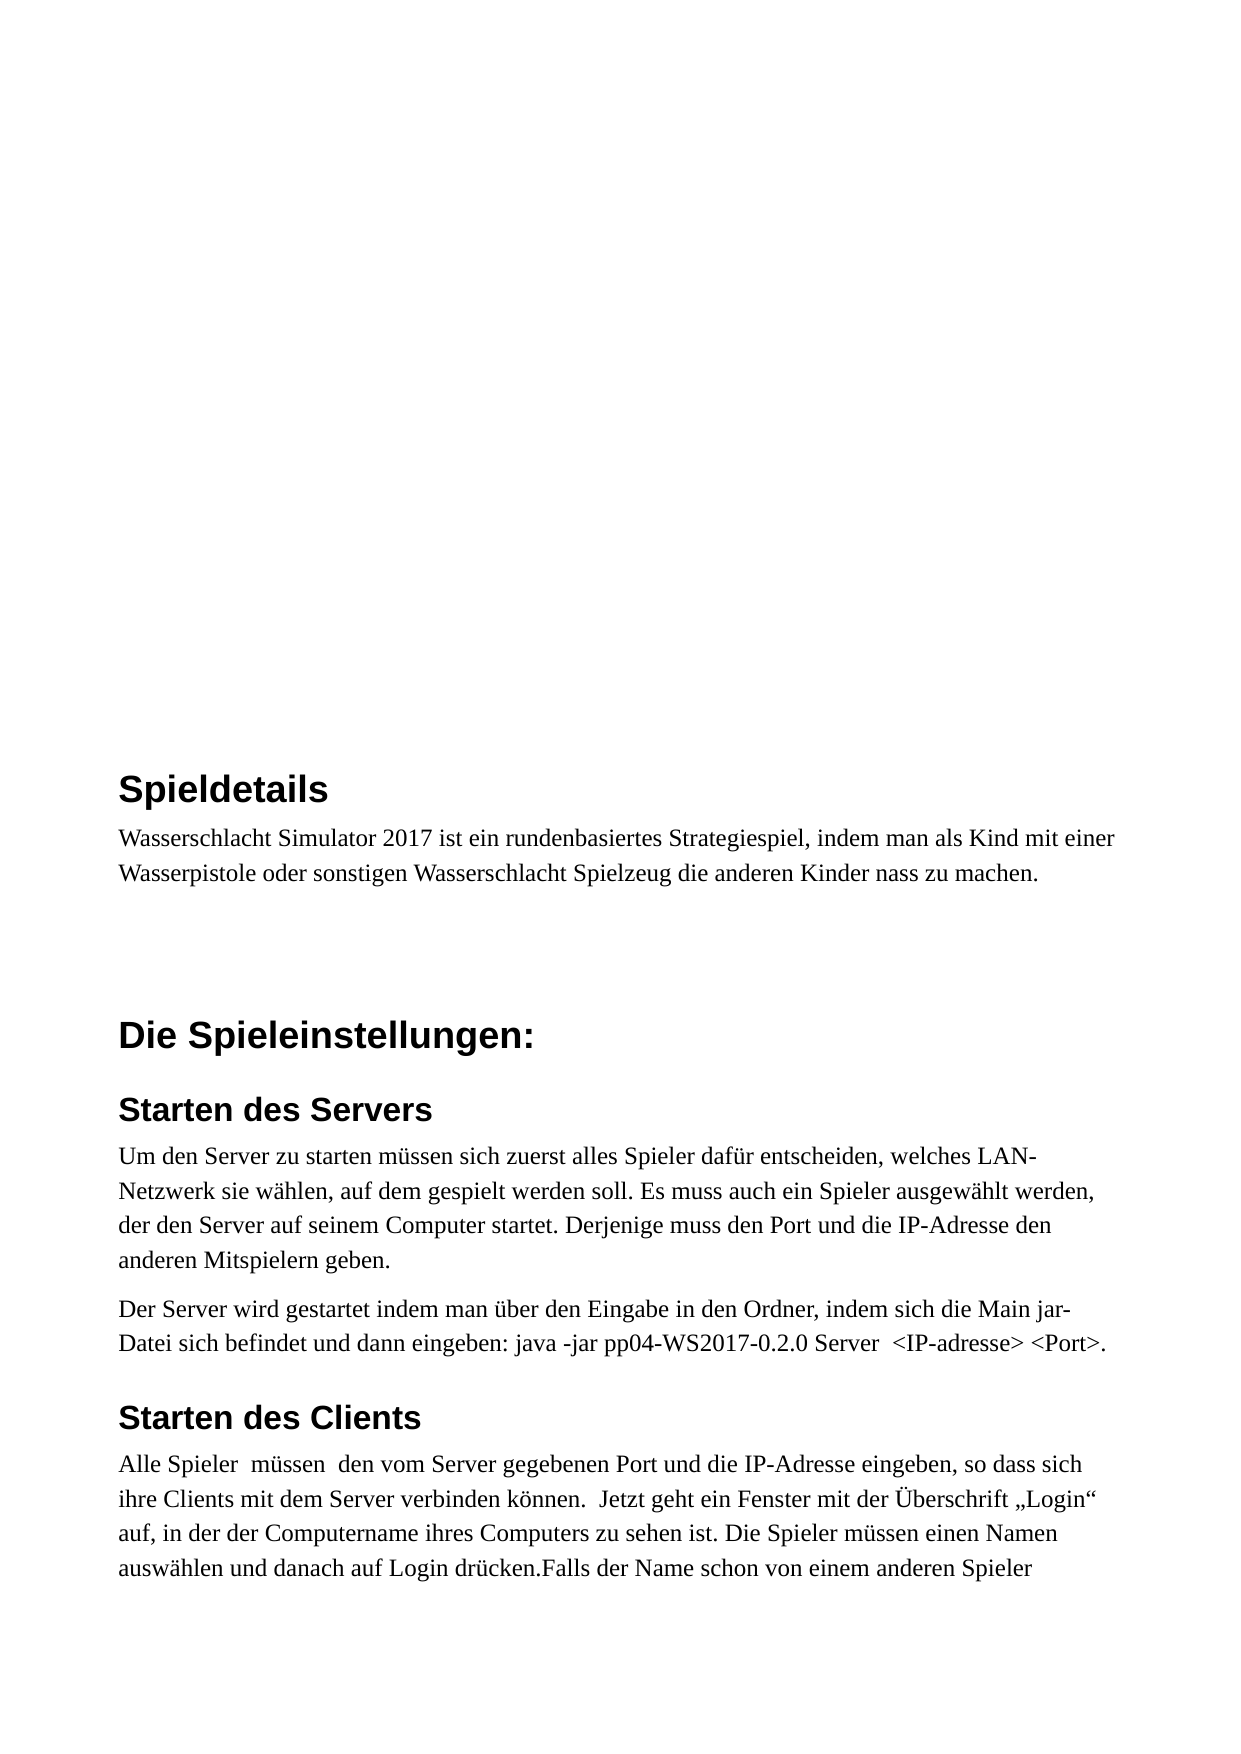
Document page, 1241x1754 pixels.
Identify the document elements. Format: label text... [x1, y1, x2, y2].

subtitle Spieldetails [118, 767, 1122, 811]
text Der Server wird gestartet indem man über den Eingabe in den Ordner, indem sich die Main jar-Datei sich befindet und dann eingeben: java -jar pp04-WS2017-0.2.0 Server <IP-adresse> <Port>. [118, 1294, 1122, 1357]
text Alle Spieler müssen den vom Server gegebenen Port und die IP-Adresse eingeben, so dass sich ihre Clients mit dem Server verbinden können. Jetzt geht ein Fenster mit der Überschrift „Login“ auf, in der der Computername ihres Computers zu sehen ist. Die Spieler müssen einen Namen auswählen und danach auf Login drücken.Falls der Name schon von einem anderen Spieler [118, 1449, 1122, 1581]
text Wasserschlacht Simulator 2017 ist ein rundenbasiertes Strategiespiel, indem man als Kind mit einer Wasserpistole oder sonstigen Wasserschlacht Spielzeug die anderen Kinder nass zu machen. [118, 823, 1122, 887]
subtitle Die Spieleinstellungen: [118, 1013, 1122, 1057]
subtitle Starten des Servers [118, 1090, 1122, 1129]
subtitle Starten des Clients [118, 1398, 1122, 1437]
text Um den Server zu starten müssen sich zuerst alles Spieler dafür entscheiden, welches LAN-Netzwerk sie wählen, auf dem gespielt werden soll. Es muss auch ein Spieler ausgewählt werden, der den Server auf seinem Computer startet. Derjenige muss den Port und die IP-Adresse den anderen Mitspielern geben. [118, 1141, 1122, 1273]
